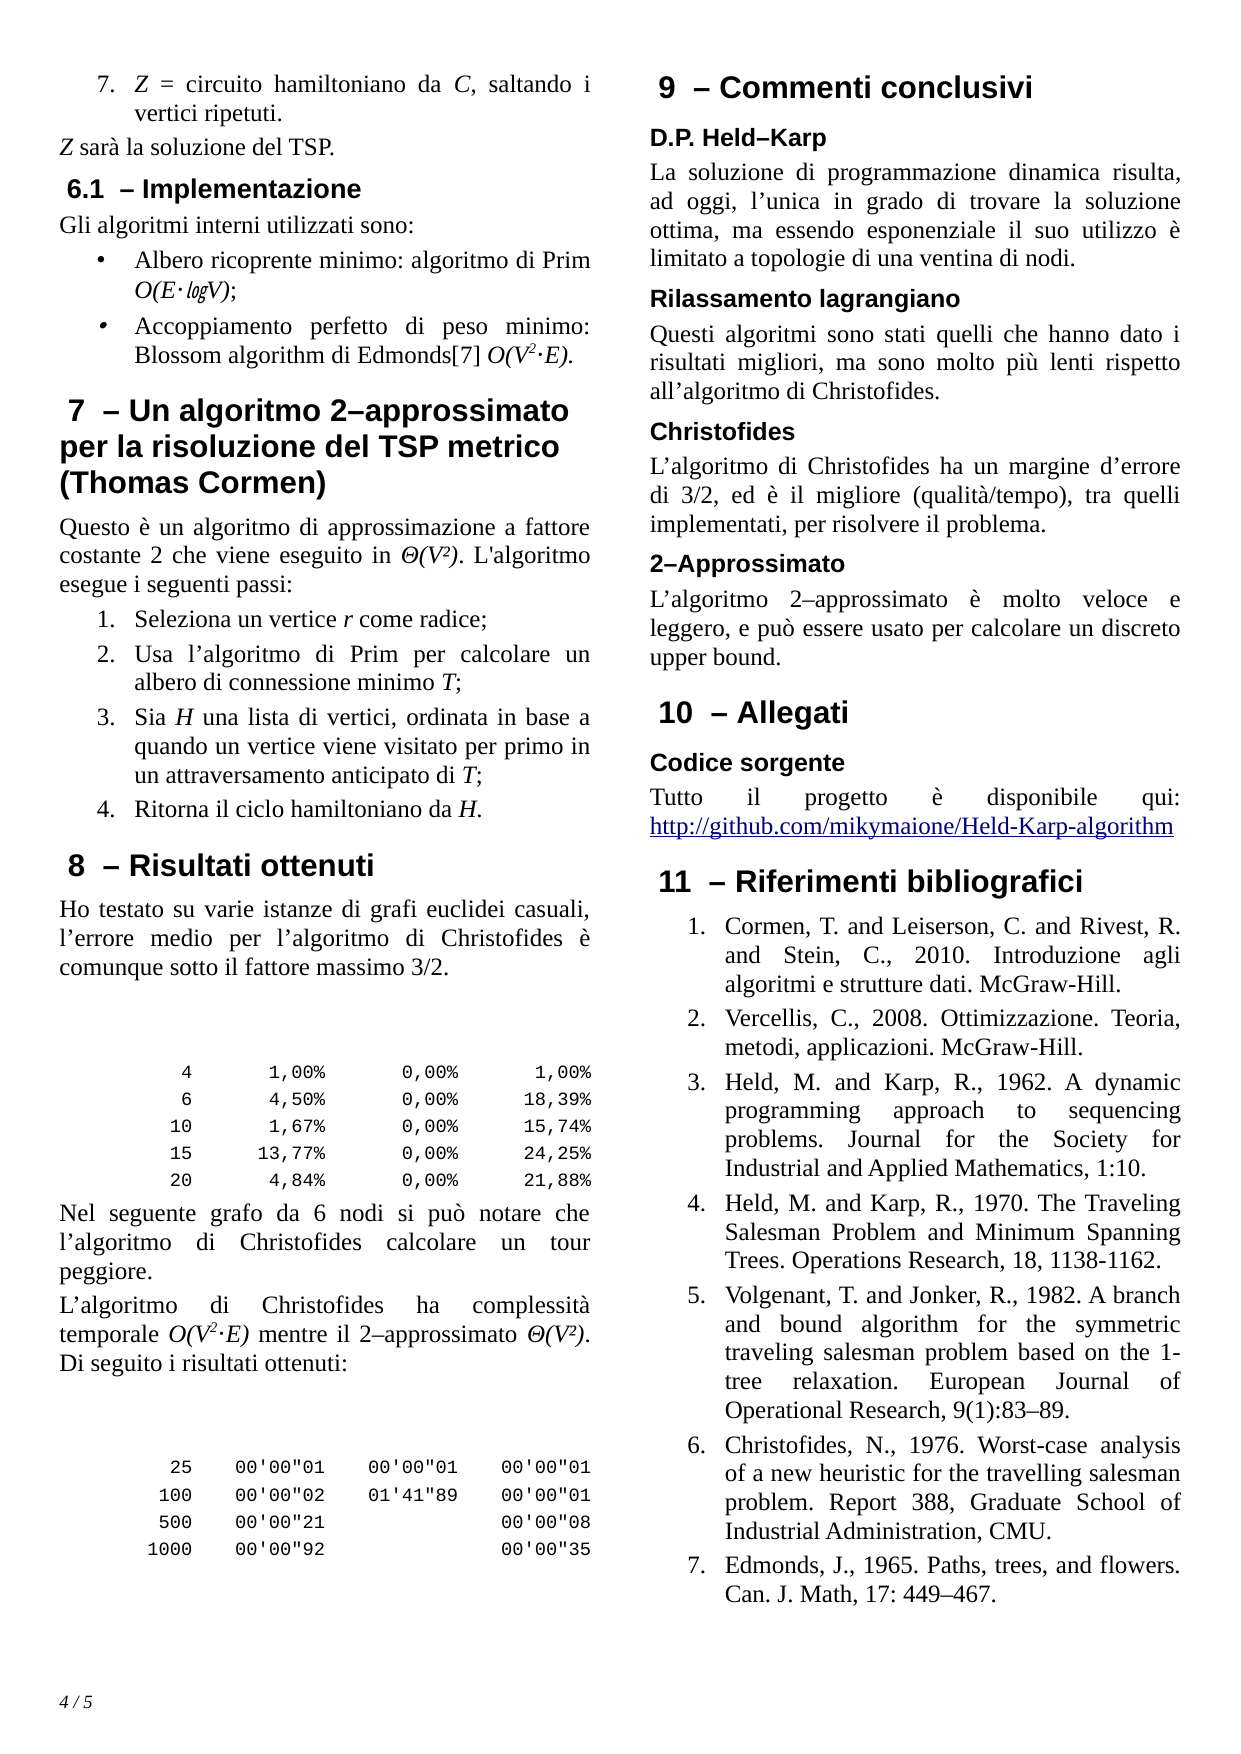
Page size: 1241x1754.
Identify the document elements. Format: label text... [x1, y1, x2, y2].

list Cormen, T. and Leiserson, C. and Rivest, R. and Stein, C., 2010. Introduzione agli algoritmi e strutture dati. McGraw-Hill. [687, 911, 1181, 997]
table_cell 1,67% [192, 1111, 325, 1138]
table_cell 00'00"92 [192, 1534, 325, 1561]
list Albero ricoprente minimo: algoritmo di Prim O(E⋅㏒V); [97, 245, 591, 305]
table_cell 00'00"01 [192, 1453, 325, 1479]
table_header Nodi [59, 981, 192, 1056]
subtitle Christofides [649, 417, 1181, 445]
table_cell Held–Karp [325, 1008, 458, 1056]
table_cell 0,00% [325, 1084, 458, 1111]
table_cell 15,74% [458, 1111, 591, 1138]
table_cell 500 [59, 1507, 192, 1534]
subtitle 2–Approssimato [649, 549, 1181, 578]
table_cell 20 [59, 1165, 192, 1192]
list Ritorna il ciclo hamiltoniano da H. [97, 794, 591, 823]
table_cell 00'00"01 [458, 1480, 591, 1507]
table_cell 00'00"01 [325, 1453, 458, 1479]
subtitle Riferimenti bibliografici [649, 863, 1181, 899]
table_header Tempo d’esecuzione [192, 1377, 591, 1404]
table_cell 24,25% [458, 1138, 591, 1165]
text La soluzione di programmazione dinamica risulta, ad oggi, l’unica in grado di trovare la soluzione ottima, ma essendo esponenziale il suo utilizzo è limitato a topologie di una ventina di nodi. [649, 157, 1181, 272]
table_cell Held–Karp [325, 1404, 458, 1452]
table_cell 10 [59, 1111, 192, 1138]
table_cell [325, 1534, 458, 1561]
table_cell 0,00% [325, 1111, 458, 1138]
table_cell 100 [59, 1480, 192, 1507]
list Z = circuito hamiltoniano da C, saltando i vertici ripetuti. [97, 69, 591, 126]
list Seleziona un vertice r come radice; [97, 604, 591, 633]
list Accoppiamento perfetto di peso minimo: Blossom algorithm di Edmonds[7] O(V2⋅E). [97, 311, 591, 368]
table_cell 0,00% [325, 1056, 458, 1084]
table_cell 1,00% [192, 1056, 325, 1084]
text Questo è un algoritmo di approssimazione a fattore costante 2 che viene eseguito in Θ(V²). L'algoritmo esegue i seguenti passi: [59, 512, 591, 598]
subtitle Rilassamento lagrangiano [649, 284, 1181, 313]
text Gli algoritmi interni utilizzati sono: [59, 210, 591, 239]
table_header Errore medio [192, 981, 591, 1008]
table_cell 00'00"02 [192, 1480, 325, 1507]
table_cell 00'00"21 [192, 1507, 325, 1534]
table_cell 00'00"35 [458, 1534, 591, 1561]
table_cell 21,88% [458, 1165, 591, 1192]
list Usa l’algoritmo di Prim per calcolare un albero di connessione minimo T; [97, 639, 591, 696]
text L’algoritmo di Christofides ha un margine d’errore di 3/2, ed è il migliore (qualità/tempo), tra quelli implementati, per risolvere il problema. [649, 451, 1181, 538]
list Sia H una lista di vertici, ordinata in base a quando un vertice viene visitato per primo in un attraversamento anticipato di T; [97, 702, 591, 788]
list Held, M. and Karp, R., 1970. The Traveling Salesman Problem and Minimum Spanning Trees. Operations Research, 18, 1138-1162. [687, 1188, 1181, 1274]
table_cell 15 [59, 1138, 192, 1165]
table_cell 4,50% [192, 1084, 325, 1111]
table_cell 25 [59, 1453, 192, 1479]
list Christofides, N., 1976. Worst-case analysis of a new heuristic for the travelling salesman problem. Report 388, Graduate School of Industrial Administration, CMU. [687, 1430, 1181, 1545]
table_cell 4,84% [192, 1165, 325, 1192]
subtitle Allegati [649, 694, 1181, 730]
table_cell 2–appros. [458, 1404, 591, 1452]
table_cell 1000 [59, 1534, 192, 1561]
list Held, M. and Karp, R., 1962. A dynamic programming approach to sequencing problems. Journal for the Society for Industrial and Applied Mathematics, 1:10. [687, 1067, 1181, 1182]
table_cell 00'00"01 [458, 1453, 591, 1479]
table_cell Christofides [192, 1404, 325, 1452]
subtitle Implementazione [59, 173, 591, 204]
subtitle Commenti conclusivi [649, 69, 1181, 105]
table_cell 18,39% [458, 1084, 591, 1111]
text Ho testato su varie istanze di grafi euclidei casuali, l’errore medio per l’algoritmo di Christofides è comunque sotto il fattore massimo 3/2. [59, 894, 591, 981]
text L’algoritmo 2–approssimato è molto veloce e leggero, e può essere usato per calcolare un discreto upper bound. [649, 584, 1181, 670]
subtitle Codice sorgente [649, 748, 1181, 776]
subtitle Un algoritmo 2–approssimato per la risoluzione del TSP metrico (Thomas Cormen) [59, 392, 591, 500]
subtitle D.P. Held–Karp [649, 122, 1181, 151]
table_cell 4 [59, 1056, 192, 1084]
table_header Nodi [59, 1377, 192, 1452]
table_cell 6 [59, 1084, 192, 1111]
text Z sarà la soluzione del TSP. [59, 132, 591, 161]
list Edmonds, J., 1965. Paths, trees, and flowers. Can. J. Math, 17: 449–467. [687, 1551, 1181, 1608]
table_cell Christofides [192, 1008, 325, 1056]
list Volgenant, T. and Jonker, R., 1982. A branch and bound algorithm for the symmetric traveling salesman problem based on the 1-tree relaxation. European Journal of Operational Research, 9(1):83–89. [687, 1280, 1181, 1424]
table_cell 13,77% [192, 1138, 325, 1165]
table_cell 1,00% [458, 1056, 591, 1084]
table_cell 01'41"89 [325, 1480, 458, 1507]
table_cell 00'00"08 [458, 1507, 591, 1534]
subtitle Risultati ottenuti [59, 847, 591, 883]
table_cell [325, 1507, 458, 1534]
text Questi algoritmi sono stati quelli che hanno dato i risultati migliori, ma sono molto più lenti rispetto all’algoritmo di Christofides. [649, 319, 1181, 405]
table_cell 2–appros. [458, 1008, 591, 1056]
text Tutto il progetto è disponibile qui: http://github.com/mikymaione/Held-Karp-algorithm [649, 782, 1181, 840]
text L’algoritmo di Christofides ha complessità temporale O(V2⋅E) mentre il 2–approssimato Θ(V²). Di seguito i risultati ottenuti: [59, 1291, 591, 1377]
table_cell 0,00% [325, 1138, 458, 1165]
text Nel seguente grafo da 6 nodi si può notare che l’algoritmo di Christofides calcolare un tour peggiore. [59, 1198, 591, 1284]
table_cell 0,00% [325, 1165, 458, 1192]
list Vercellis, C., 2008. Ottimizzazione. Teoria, metodi, applicazioni. McGraw-Hill. [687, 1003, 1181, 1061]
